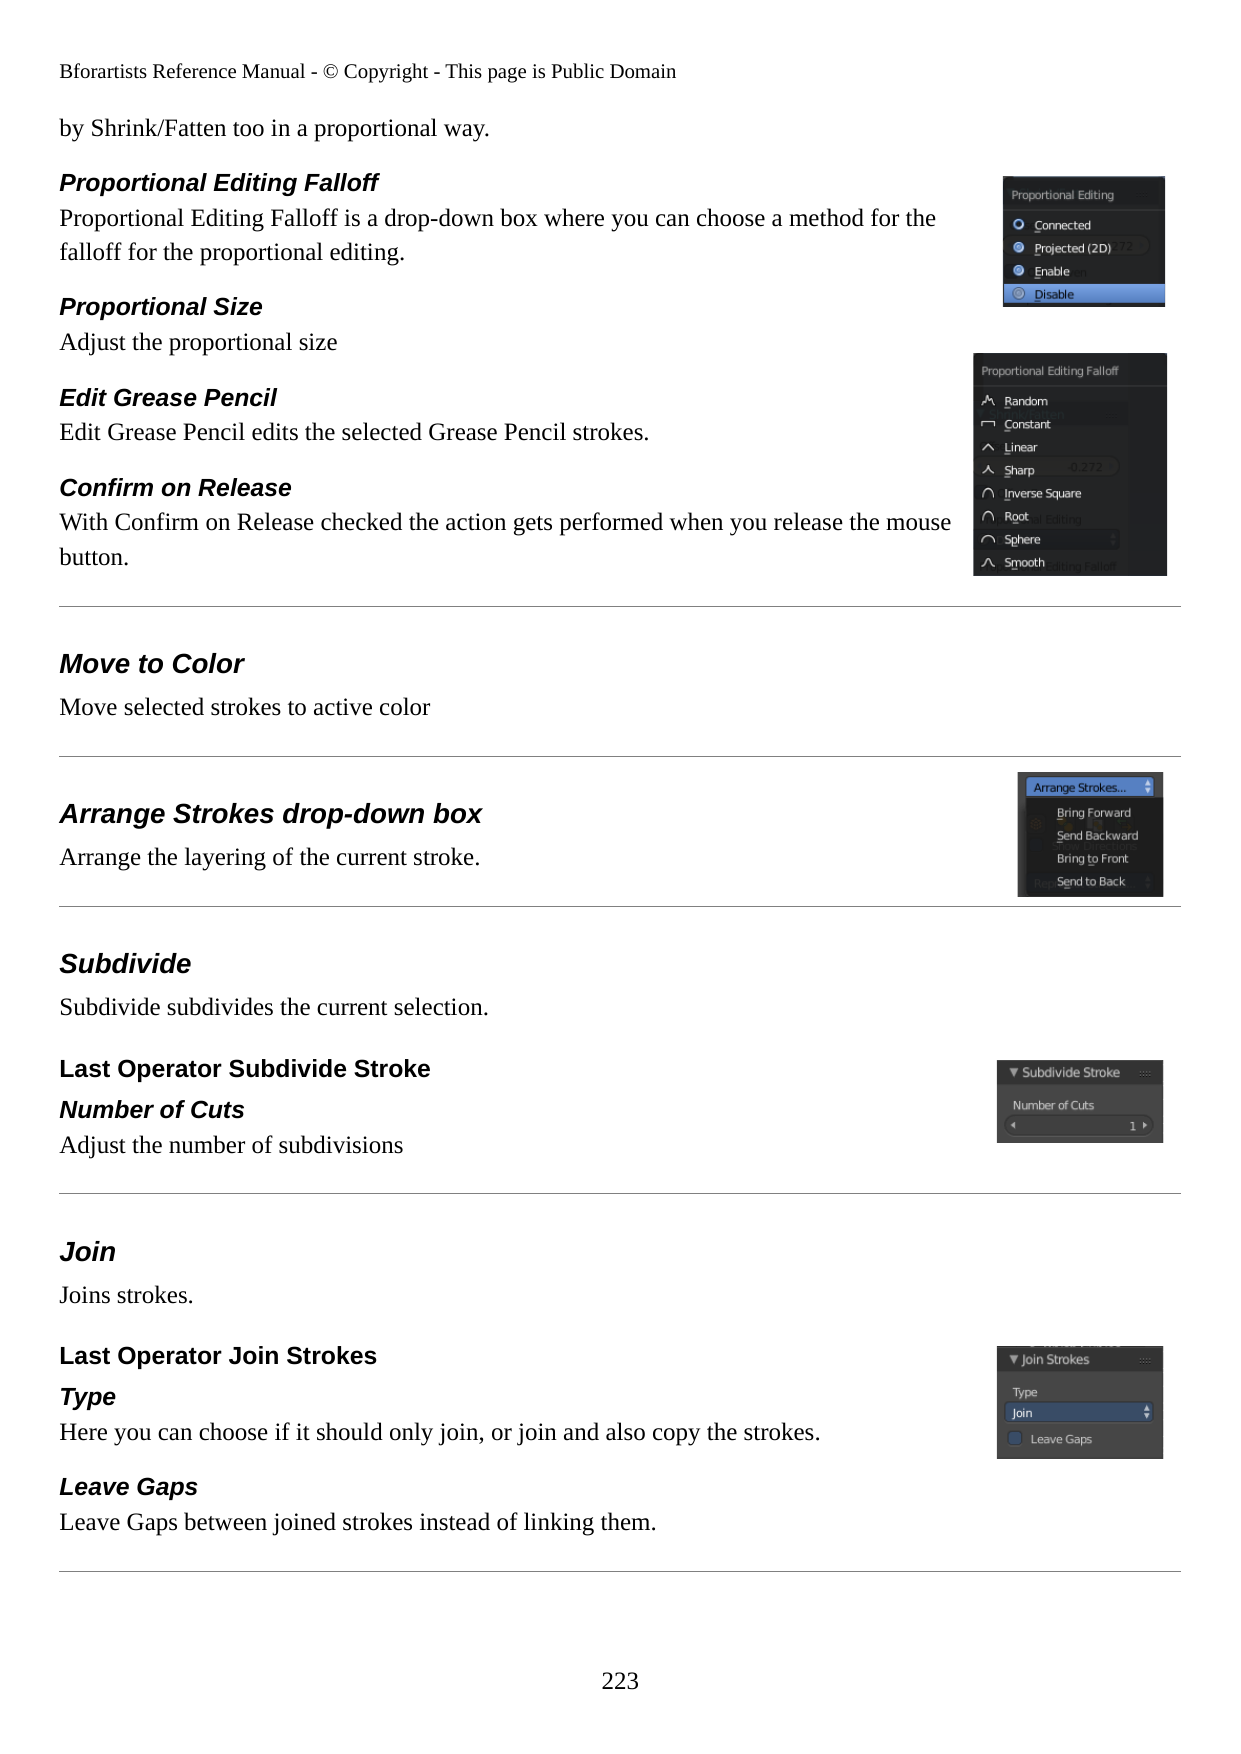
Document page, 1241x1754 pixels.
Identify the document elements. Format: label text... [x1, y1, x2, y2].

text Edit Grease Pencil edits the selected Grease Pencil strokes. [59, 417, 973, 446]
text Leave Gaps between joined strokes instead of linking them. [59, 1507, 1181, 1536]
picture [973, 353, 1168, 576]
picture [1017, 772, 1164, 897]
text Adjust the proportional size [59, 327, 1181, 356]
text Adjust the number of subdivisions [59, 1130, 1181, 1158]
text Arrange the layering of the current stroke. [59, 842, 1017, 871]
text With Confirm on Release checked the action gets performed when you release the mouse button. [59, 507, 973, 571]
subtitle Type [59, 1382, 996, 1411]
subtitle Move to Color [59, 648, 1181, 679]
text by Shrink/Fatten too in a proportional way. [59, 113, 1181, 141]
subtitle [1164, 1382, 1181, 1411]
text Move selected strokes to active color [59, 692, 1181, 721]
subtitle Confirm on Release [59, 473, 973, 501]
subtitle [1168, 383, 1181, 411]
subtitle Last Operator Join Strokes [59, 1341, 1181, 1370]
subtitle Join [59, 1235, 1181, 1267]
subtitle [1164, 1095, 1181, 1123]
text Here you can choose if it should only join, or join and also copy the strokes. [59, 1417, 996, 1446]
text Proportional Editing Falloff is a drop-down box where you can choose a method for the falloff for the proportional editing. [59, 203, 1002, 266]
subtitle Proportional Size [59, 292, 1181, 321]
picture [996, 1346, 1164, 1459]
subtitle Leave Gaps [59, 1472, 1181, 1501]
subtitle Edit Grease Pencil [59, 383, 973, 411]
subtitle Number of Cuts [59, 1095, 996, 1123]
subtitle Subdivide [59, 948, 1181, 980]
subtitle [1168, 473, 1181, 501]
subtitle Last Operator Subdivide Stroke [59, 1054, 1181, 1082]
subtitle Proportional Editing Falloff [59, 168, 1181, 196]
subtitle Arrange Strokes drop-down box [59, 798, 1017, 830]
text Subdivide subdivides the current selection. [59, 992, 1181, 1021]
picture [1002, 176, 1166, 307]
text Joins strokes. [59, 1280, 1181, 1308]
picture [996, 1060, 1164, 1143]
